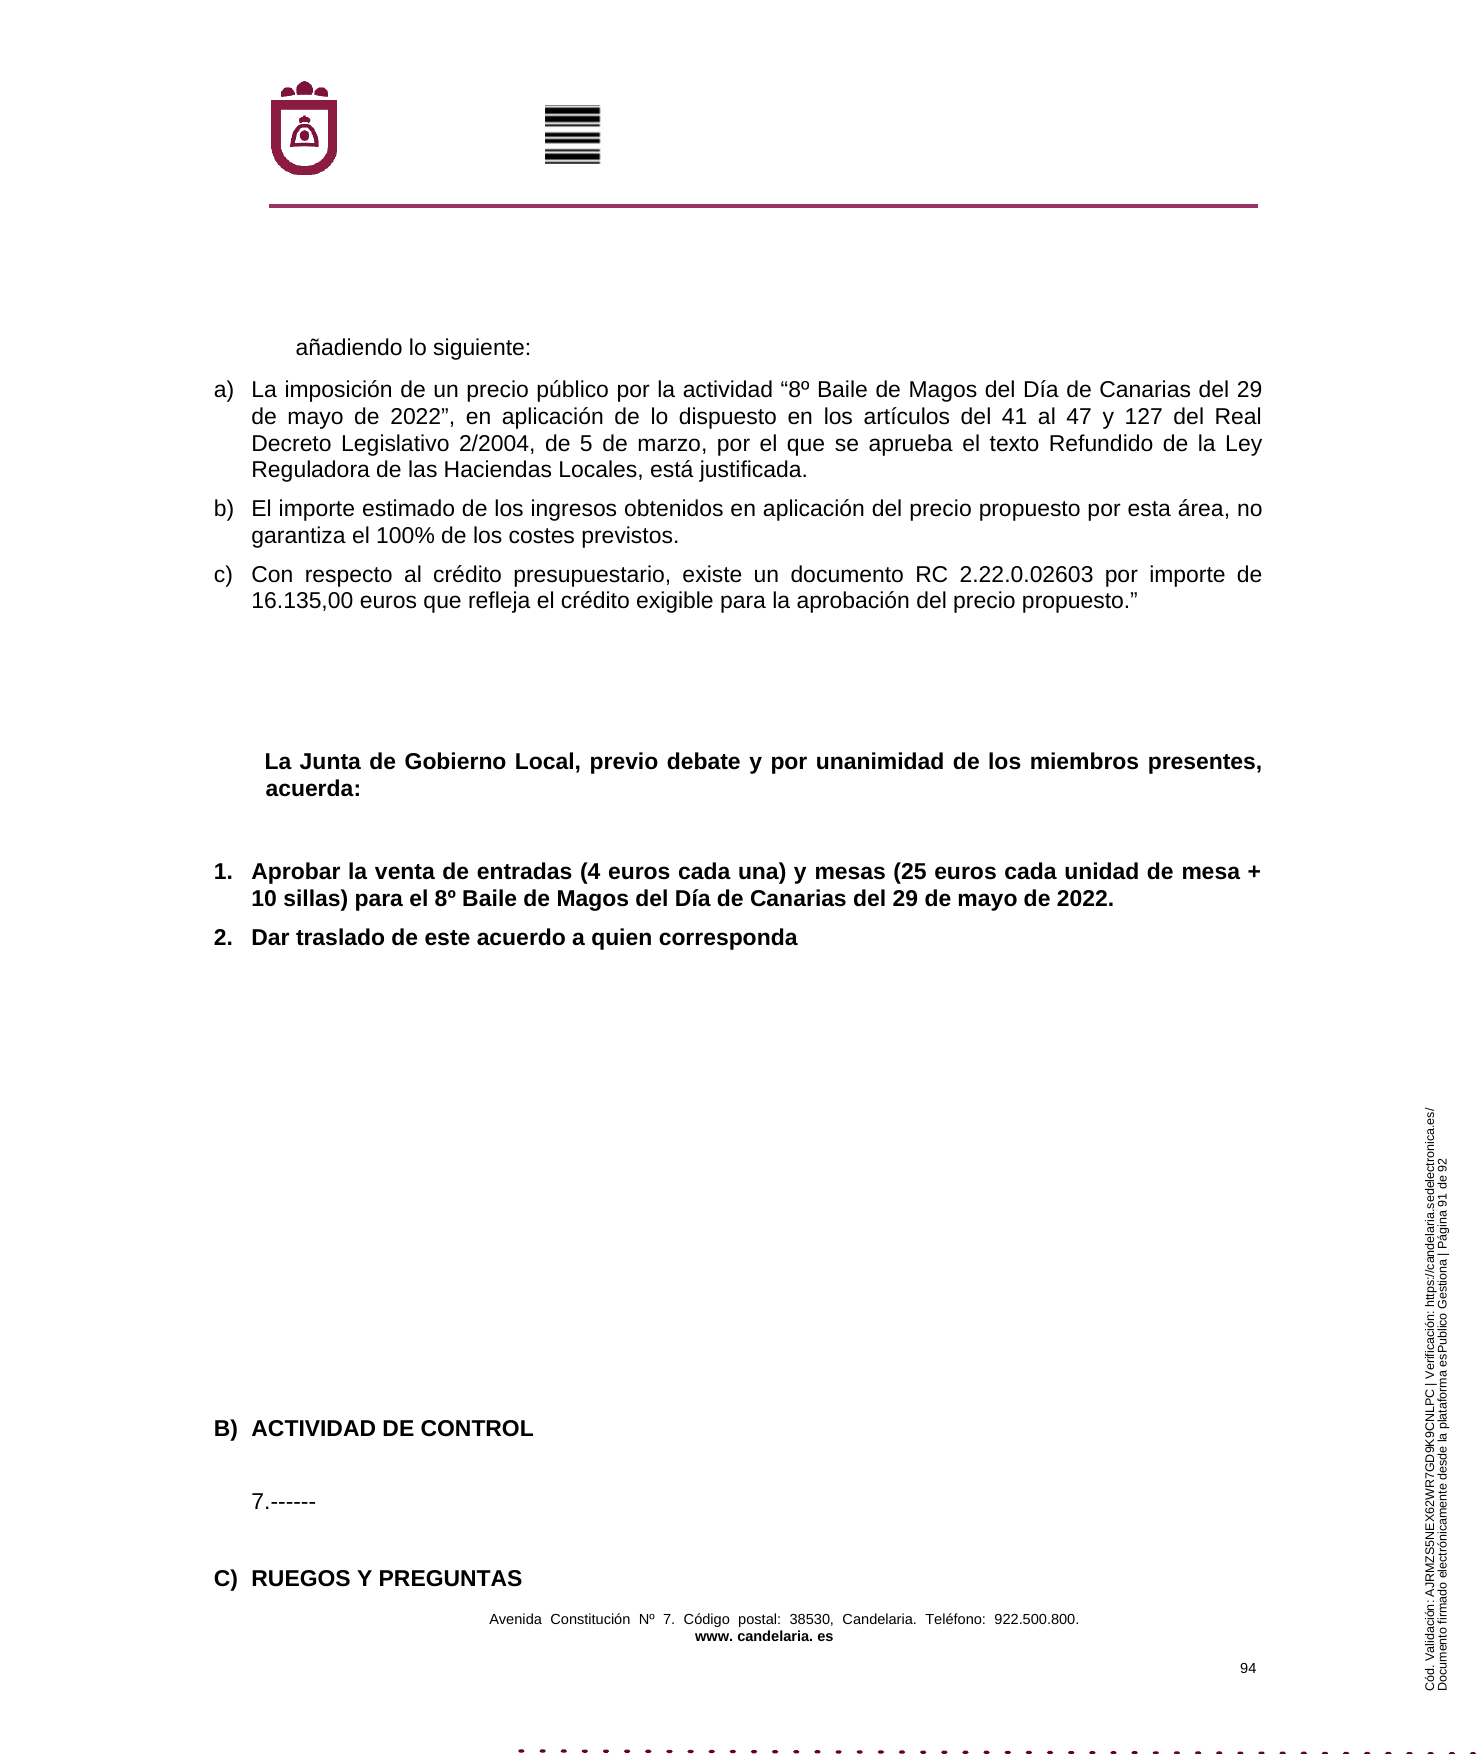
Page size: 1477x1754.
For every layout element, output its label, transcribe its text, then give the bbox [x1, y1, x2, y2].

text añadiendo lo siguiente: [295, 334, 1263, 360]
list ACTIVIDAD DE CONTROL [214, 1413, 1263, 1441]
text 7.------ [251, 1488, 1263, 1514]
list Con respecto al crédito presupuestario, existe un documento RC 2.22.0.02603 por importe de 16.135,00 euros que refleja el crédito exigible para la aprobación del precio propuesto.” [214, 561, 1263, 614]
list RUEGOS Y PREGUNTAS [214, 1564, 1263, 1591]
list Aprobar la venta de entradas (4 euros cada una) y mesas (25 euros cada unidad de mesa + 10 sillas) para el 8º Baile de Magos del Día de Canarias del 29 de mayo de 2022. [214, 858, 1263, 912]
list Dar traslado de este acuerdo a quien corresponda [214, 924, 1263, 950]
text La Junta de Gobierno Local, previo debate y por unanimidad de los miembros presentes, acuerda: [264, 748, 1263, 801]
list La imposición de un precio público por la actividad “8º Baile de Magos del Día de Canarias del 29 de mayo de 2022”, en aplicación de lo dispuesto en los artículos del 41 al 47 y 127 del Real Decreto Legislativo 2/2004, de 5 de marzo, por el que se aprueba el texto Refundido de la Ley Reguladora de las Haciendas Locales, está justificada. [214, 376, 1263, 483]
list El importe estimado de los ingresos obtenidos en aplicación del precio propuesto por esta área, no garantiza el 100% de los costes previstos. [214, 495, 1263, 548]
